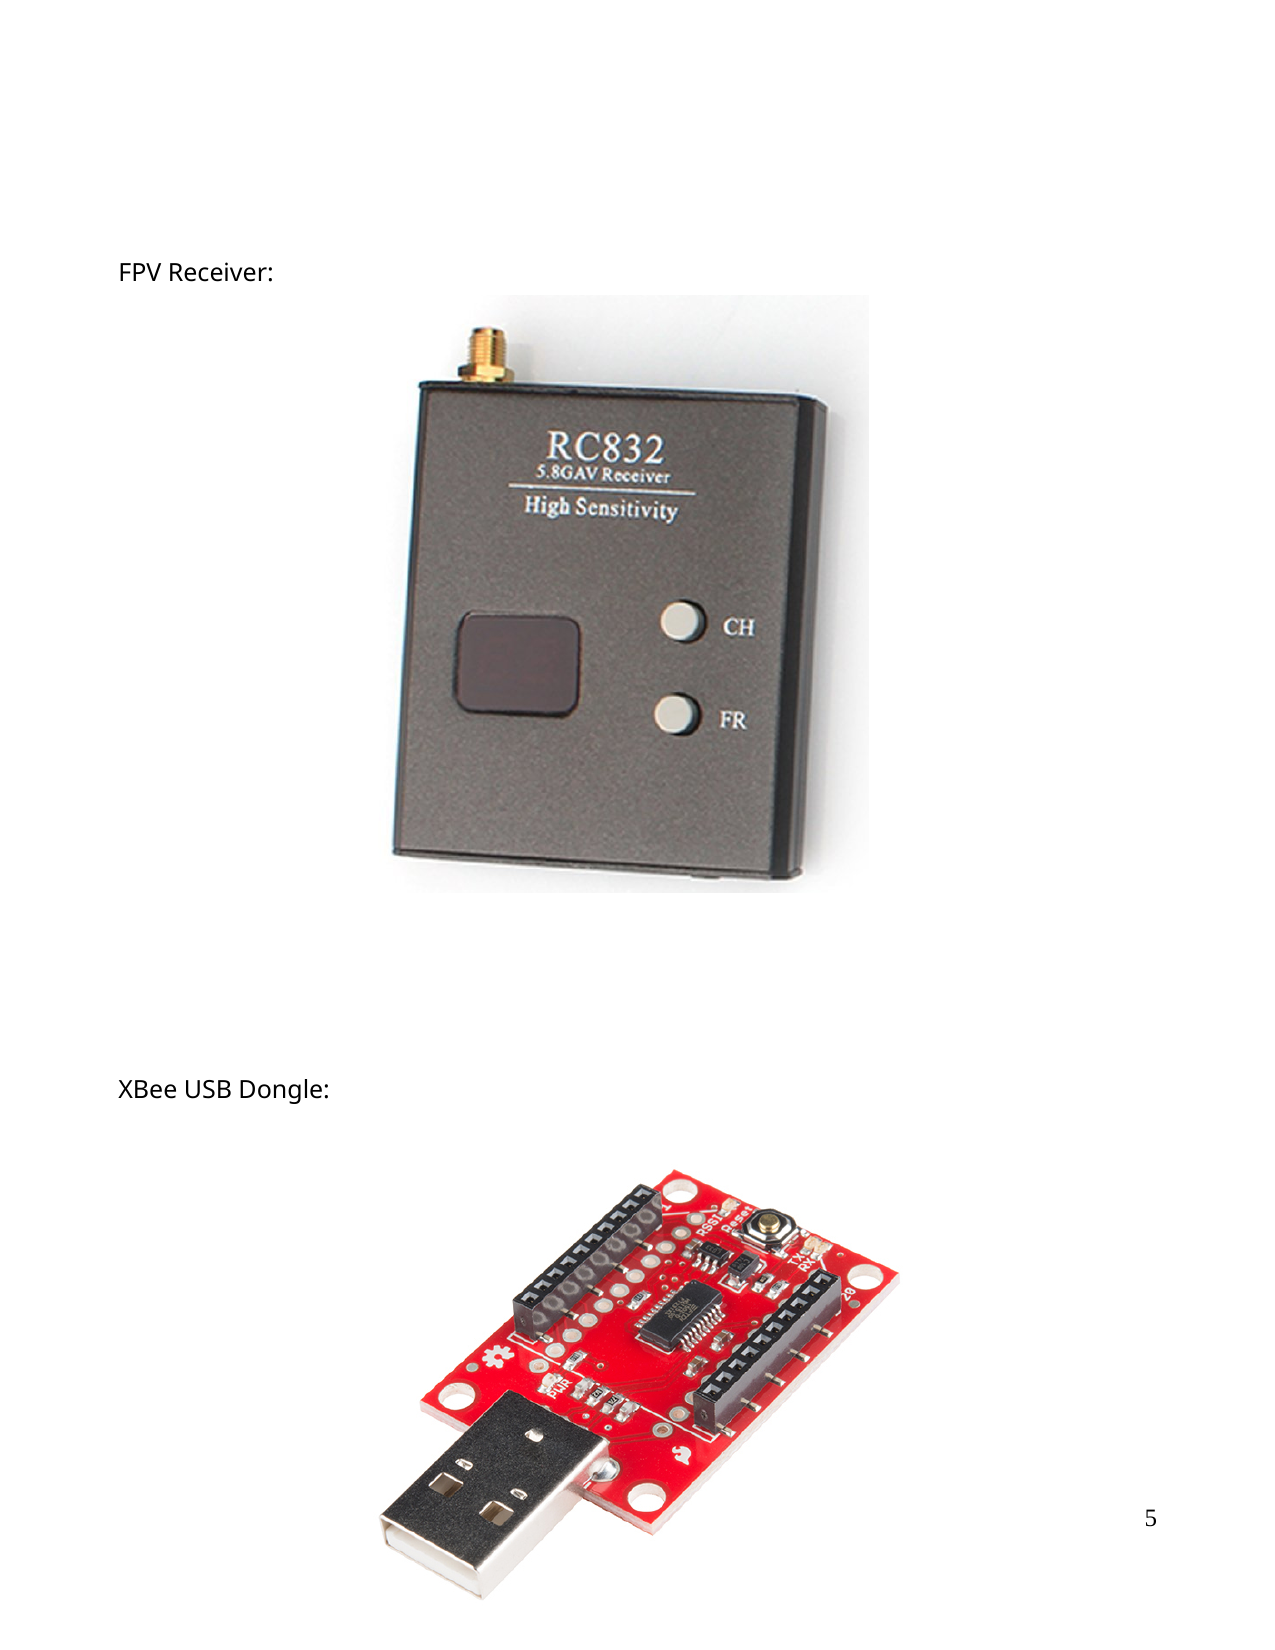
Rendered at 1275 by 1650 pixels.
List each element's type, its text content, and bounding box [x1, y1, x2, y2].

text FPV Receiver: [118, 254, 1157, 288]
picture [341, 295, 869, 893]
text XBee USB Dongle: [118, 1072, 1157, 1106]
picture [365, 1105, 910, 1650]
